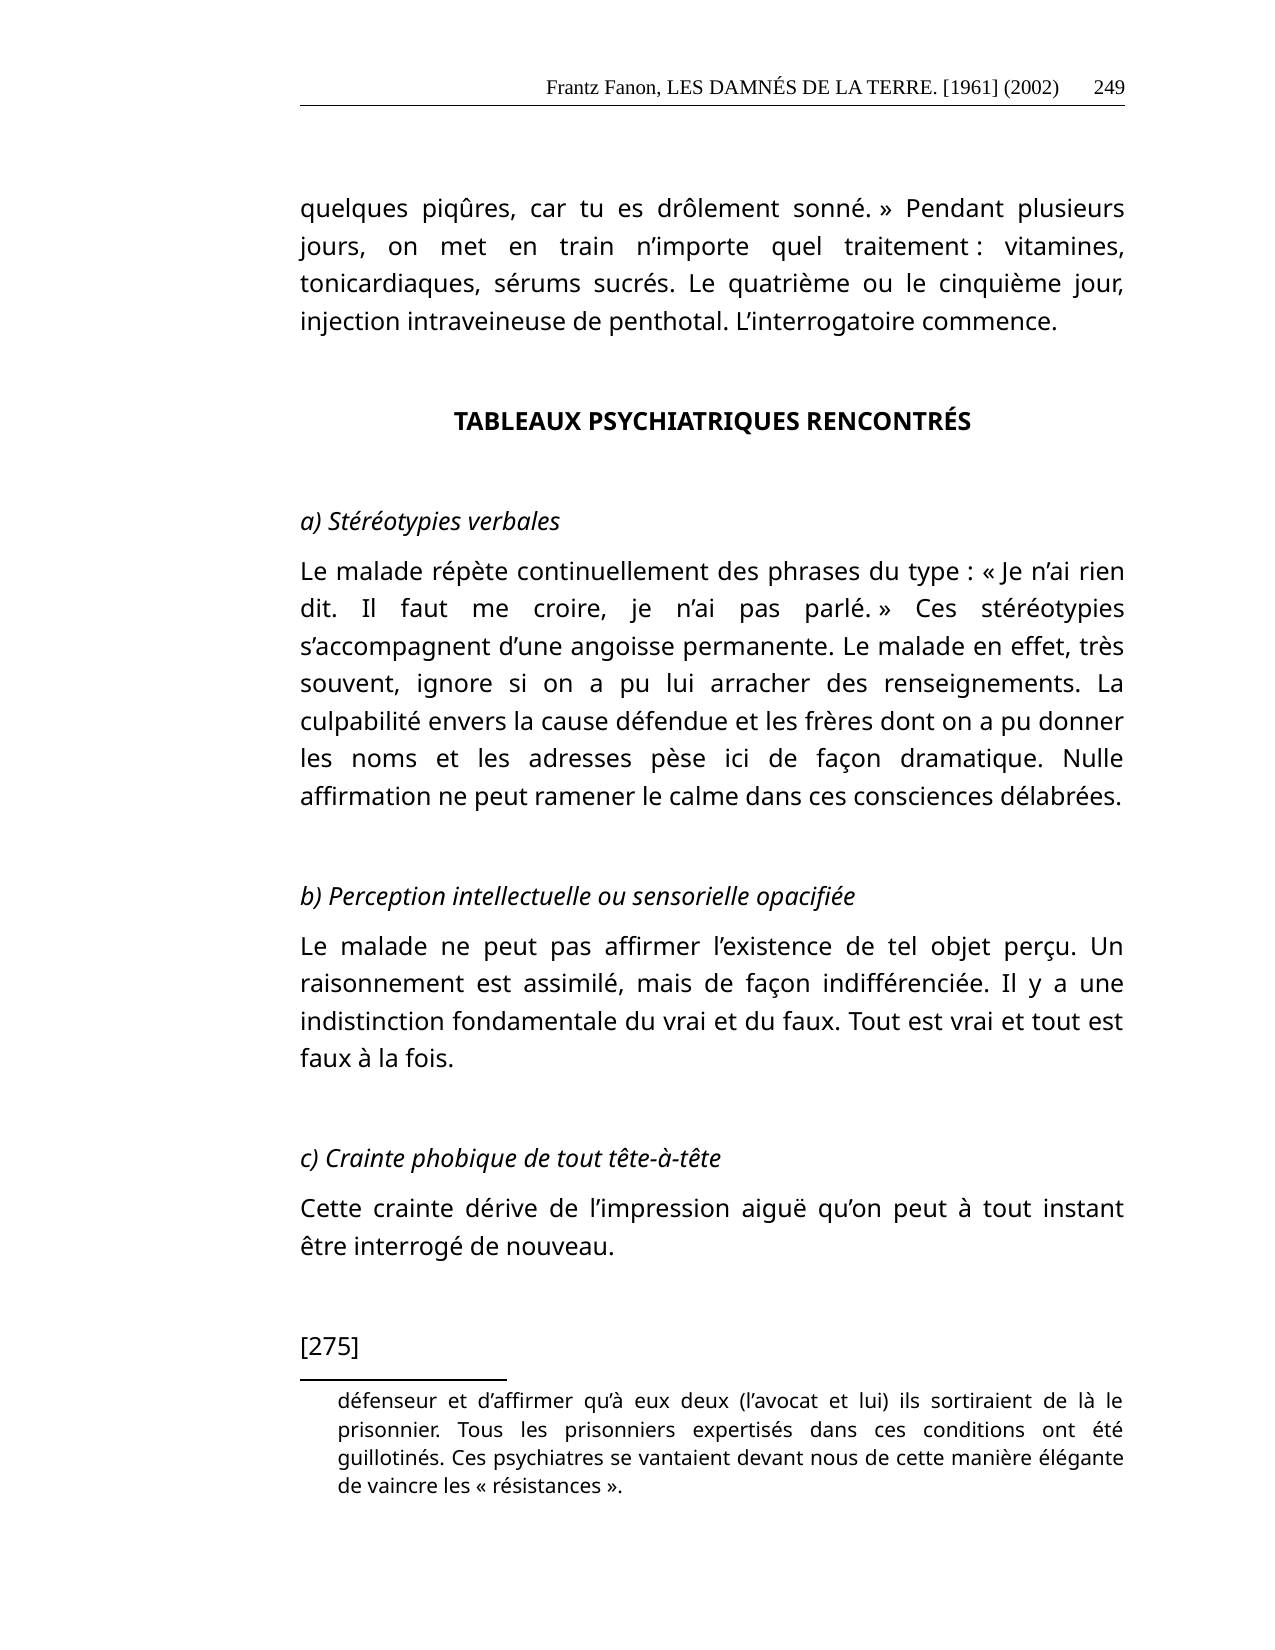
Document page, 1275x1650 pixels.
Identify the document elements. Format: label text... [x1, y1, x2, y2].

text c) Crainte phobique de tout tête-à-tête [300, 1137, 1125, 1175]
text TABLEAUX PSYCHIATRIQUES RENCONTRÉS [300, 400, 1125, 437]
text [275] [300, 1325, 1125, 1362]
text Le malade répète continuellement des phrases du type : « Je n’ai rien dit. Il faut me croire, je n’ai pas parlé. » Ces stéréotypies s’accompagnent d’une angoisse permanente. Le malade en effet, très souvent, ignore si on a pu lui arracher des renseignements. La culpabilité envers la cause défendue et les frères dont on a pu donner les noms et les adresses pèse ici de façon dramatique. Nulle affirmation ne peut ramener le calme dans ces consciences délabrées. [300, 550, 1125, 812]
text Cette crainte dérive de l’impression aiguë qu’on peut à tout instant être interrogé de nouveau. [300, 1187, 1125, 1262]
text quelques piqûres, car tu es drôlement sonné. » Pendant plusieurs jours, on met en train n’importe quel traitement : vitamines, tonicardiaques, sérums sucrés. Le quatrième ou le cinquième jour, injection intraveineuse de penthotal. L’interrogatoire commence. [300, 187, 1125, 337]
text défenseur et d’affirmer qu’à eux deux (l’avocat et lui) ils sortiraient de là le prisonnier. Tous les prisonniers expertisés dans ces conditions ont été guillotinés. Ces psychiatres se vantaient devant nous de cette manière élégante de vaincre les « résistances ». [300, 1386, 1125, 1500]
text b) Perception intellectuelle ou sensorielle opacifiée [300, 875, 1125, 912]
text a) Stéréotypies verbales [300, 500, 1125, 537]
text Le malade ne peut pas affirmer l’existence de tel objet perçu. Un raisonnement est assimilé, mais de façon indifférenciée. Il y a une indistinction fondamentale du vrai et du faux. Tout est vrai et tout est faux à la fois. [300, 925, 1125, 1075]
